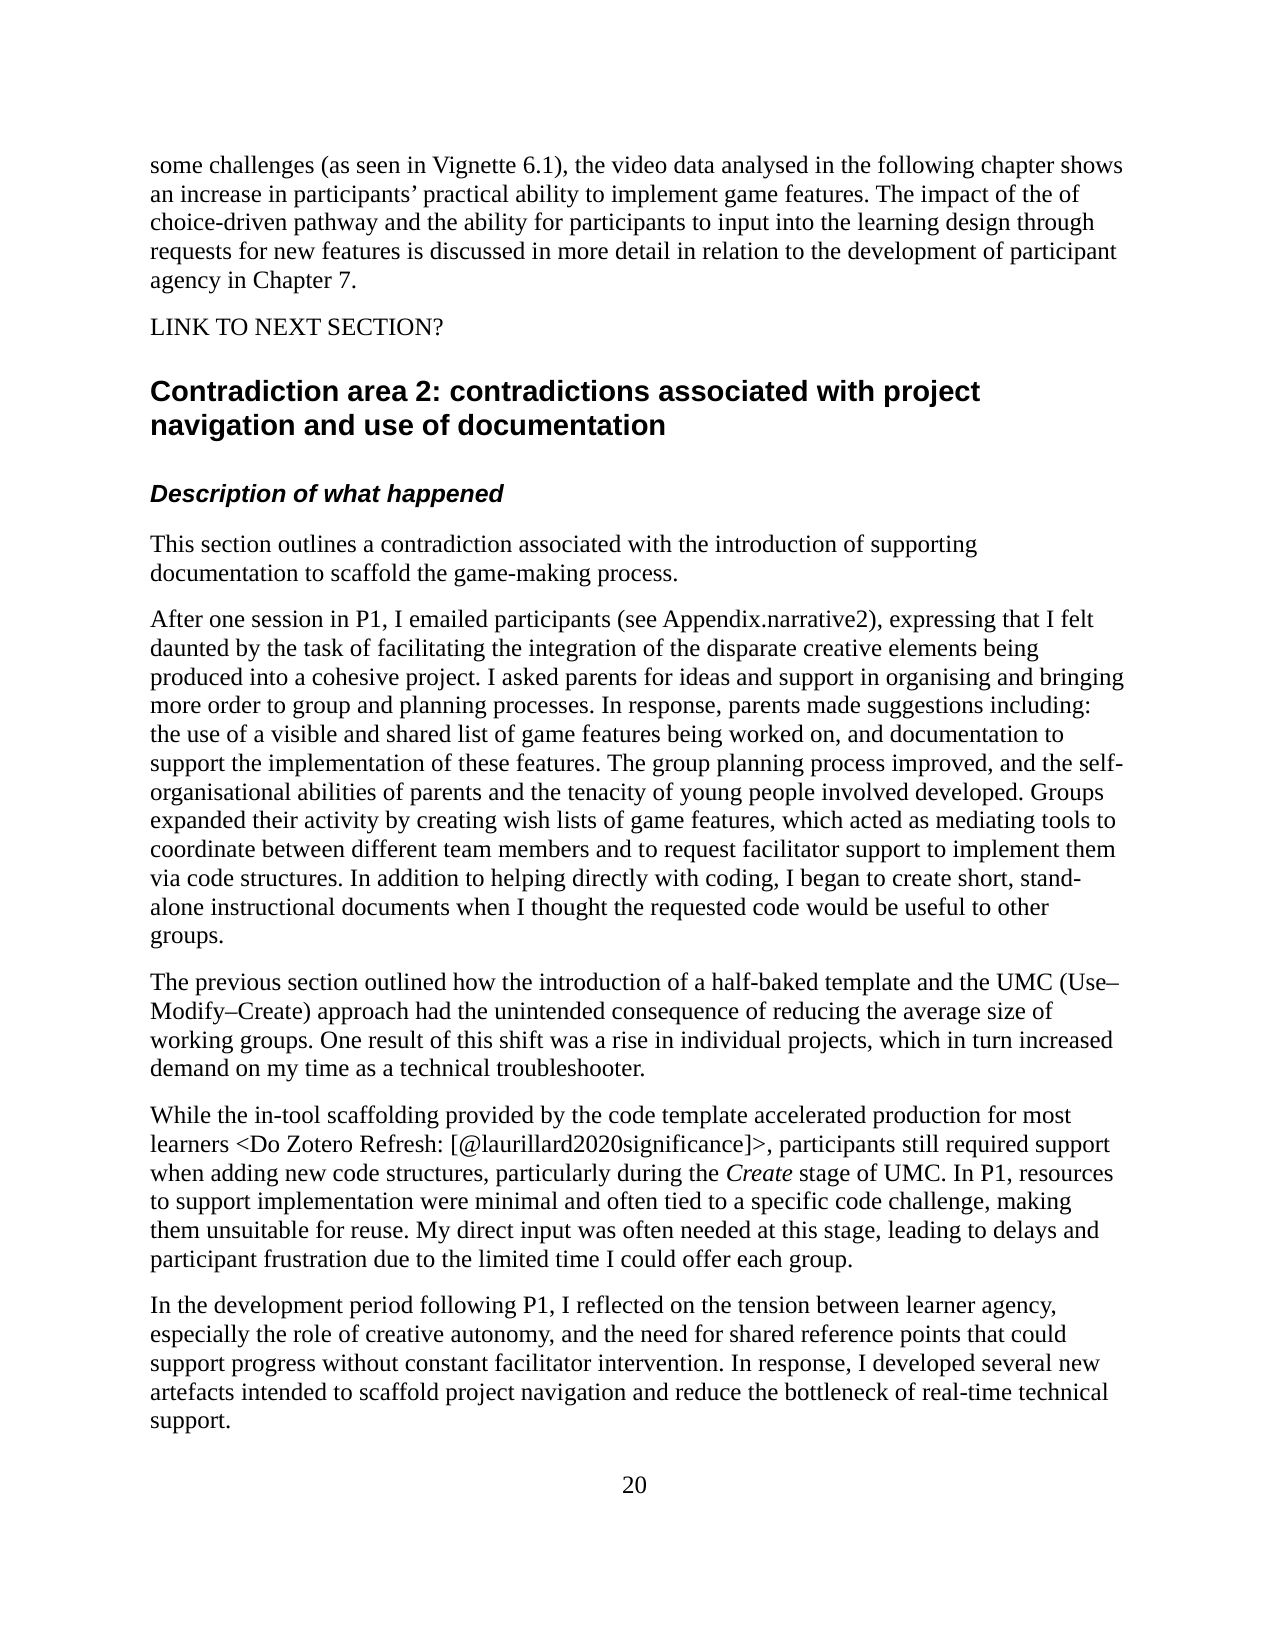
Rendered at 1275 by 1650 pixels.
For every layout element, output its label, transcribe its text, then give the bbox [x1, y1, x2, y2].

text After one session in P1, I emailed participants (see Appendix.narrative2), expressing that I felt daunted by the task of facilitating the integration of the disparate creative elements being produced into a cohesive project. I asked parents for ideas and support in organising and bringing more order to group and planning processes. In response, parents made suggestions including: the use of a visible and shared list of game features being worked on, and documentation to support the implementation of these features. The group planning process improved, and the self-organisational abilities of parents and the tenacity of young people involved developed. Groups expanded their activity by creating wish lists of game features, which acted as mediating tools to coordinate between different team members and to request facilitator support to implement them via code structures. In addition to helping directly with coding, I began to create short, stand-alone instructional documents when I thought the requested code would be useful to other groups. [150, 604, 1125, 949]
text While the in-tool scaffolding provided by the code template accelerated production for most learners <Do Zotero Refresh: [@laurillard2020significance]>, participants still required support when adding new code structures, particularly during the Create stage of UMC. In P1, resources to support implementation were minimal and often tied to a specific code challenge, making them unsuitable for reuse. My direct input was often needed at this stage, leading to delays and participant frustration due to the limited time I could offer each group. [150, 1100, 1125, 1273]
text The previous section outlined how the introduction of a half-baked template and the UMC (Use–Modify–Create) approach had the unintended consequence of reducing the average size of working groups. One result of this shift was a rise in individual projects, which in turn increased demand on my time as a technical troubleshooter. [150, 967, 1125, 1082]
subtitle Description of what happened [150, 479, 1125, 507]
subtitle Contradiction area 2: contradictions associated with project navigation and use of documentation [150, 374, 1125, 441]
text LINK TO NEXT SECTION? [150, 312, 1125, 340]
text In the development period following P1, I reflected on the tension between learner agency, especially the role of creative autonomy, and the need for shared reference points that could support progress without constant facilitator intervention. In response, I developed several new artefacts intended to scaffold project navigation and reduce the bottleneck of real-time technical support. [150, 1291, 1125, 1434]
text This section outlines a contradiction associated with the introduction of supporting documentation to scaffold the game-making process. [150, 529, 1125, 586]
text some challenges (as seen in Vignette 6.1), the video data analysed in the following chapter shows an increase in participants’ practical ability to implement game features. The impact of the of choice-driven pathway and the ability for participants to input into the learning design through requests for new features is discussed in more detail in relation to the development of participant agency in Chapter 7. [150, 150, 1125, 294]
